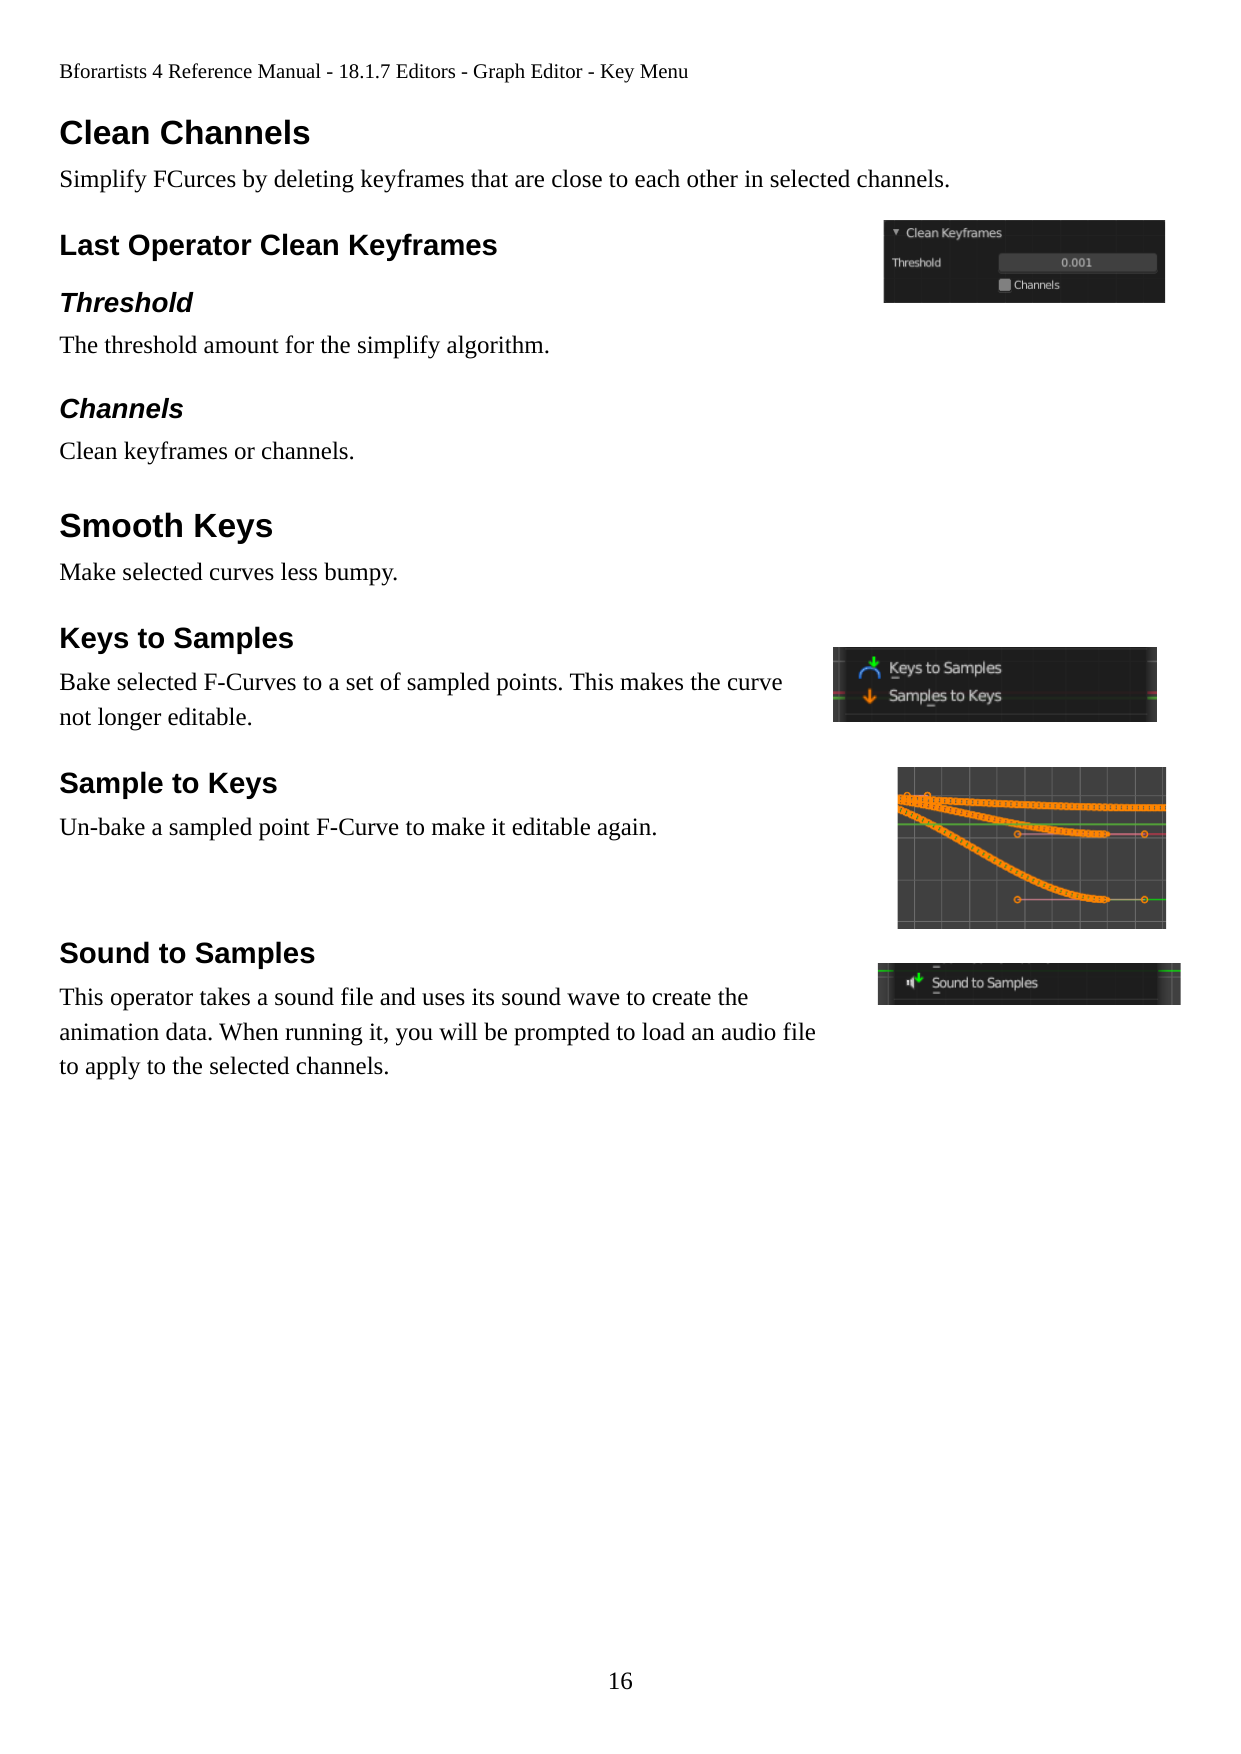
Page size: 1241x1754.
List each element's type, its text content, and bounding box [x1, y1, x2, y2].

picture [833, 647, 1157, 722]
text Make selected curves less bumpy. [59, 557, 1181, 586]
text This operator takes a sound file and uses its sound wave to create the animation data. When running it, you will be prompted to load an audio file to apply to the selected channels. [59, 982, 1181, 1080]
text Un-bake a sampled point F-Curve to make it editable again. [59, 812, 897, 841]
text Simplify FCurces by deleting keyframes that are close to each other in selected channels. [59, 164, 1181, 192]
subtitle Last Operator Clean Keyframes [59, 227, 883, 261]
text Clean keyframes or channels. [59, 436, 1181, 465]
subtitle Sample to Keys [59, 766, 1181, 799]
subtitle Sound to Samples [59, 936, 1181, 970]
subtitle Clean Channels [59, 113, 1181, 151]
subtitle Keys to Samples [59, 621, 1181, 655]
subtitle Smooth Keys [59, 506, 1181, 545]
text The threshold amount for the simplify algorithm. [59, 331, 1181, 359]
subtitle Channels [59, 392, 1181, 424]
picture [883, 220, 1166, 303]
picture [877, 963, 1181, 1005]
text Bake selected F-Curves to a set of sampled points. This makes the curve not longer editable. [59, 667, 1181, 731]
subtitle Threshold [59, 286, 1181, 318]
picture [897, 767, 1167, 929]
